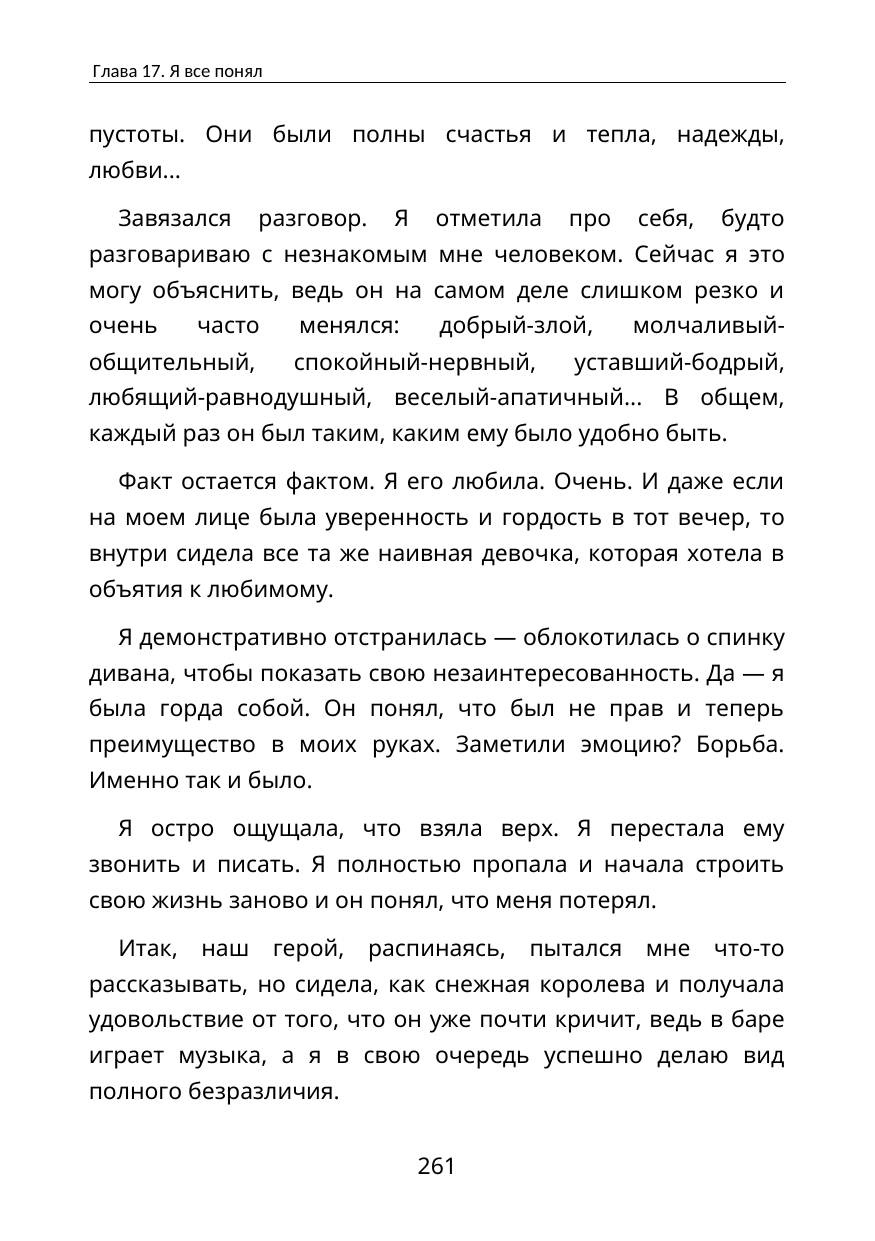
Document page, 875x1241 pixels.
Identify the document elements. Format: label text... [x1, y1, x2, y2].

text Я остро ощущала, что взяла верх. Я перестала ему звонить и писать. Я полностью пропала и начала строить свою жизнь заново и он понял, что меня потерял. [88, 812, 786, 915]
text Завязался разговор. Я отметила про себя, будто разговариваю с незнакомым мне человеком. Сейчас я это могу объяснить, ведь он на самом деле слишком резко и очень часто менялся: добрый-злой, молчаливый-общительный, спокойный-нервный, уставший-бодрый, любящий-равнодушный, веселый-апатичный... В общем, каждый раз он был таким, каким ему было удобно быть. [88, 202, 786, 448]
text Итак, наш герой, распинаясь, пытался мне что-то рассказывать, но сидела, как снежная королева и получала удовольствие от того, что он уже почти кричит, ведь в баре играет музыка, а я в свою очередь успешно делаю вид полного безразличия. [88, 932, 786, 1107]
text пустоты. Они были полны счастья и тепла, надежды, любви... [88, 118, 786, 185]
text Я демонстративно отстранилась — облокотилась о спинку дивана, чтобы показать свою незаинтересованность. Да — я была горда собой. Он понял, что был не прав и теперь преимущество в моих руках. Заметили эмоцию? Борьба. Именно так и было. [88, 621, 786, 796]
text Факт остается фактом. Я его любила. Очень. И даже если на моем лице была уверенность и гордость в тот вечер, то внутри сидела все та же наивная девочка, которая хотела в объятия к любимому. [88, 465, 786, 604]
